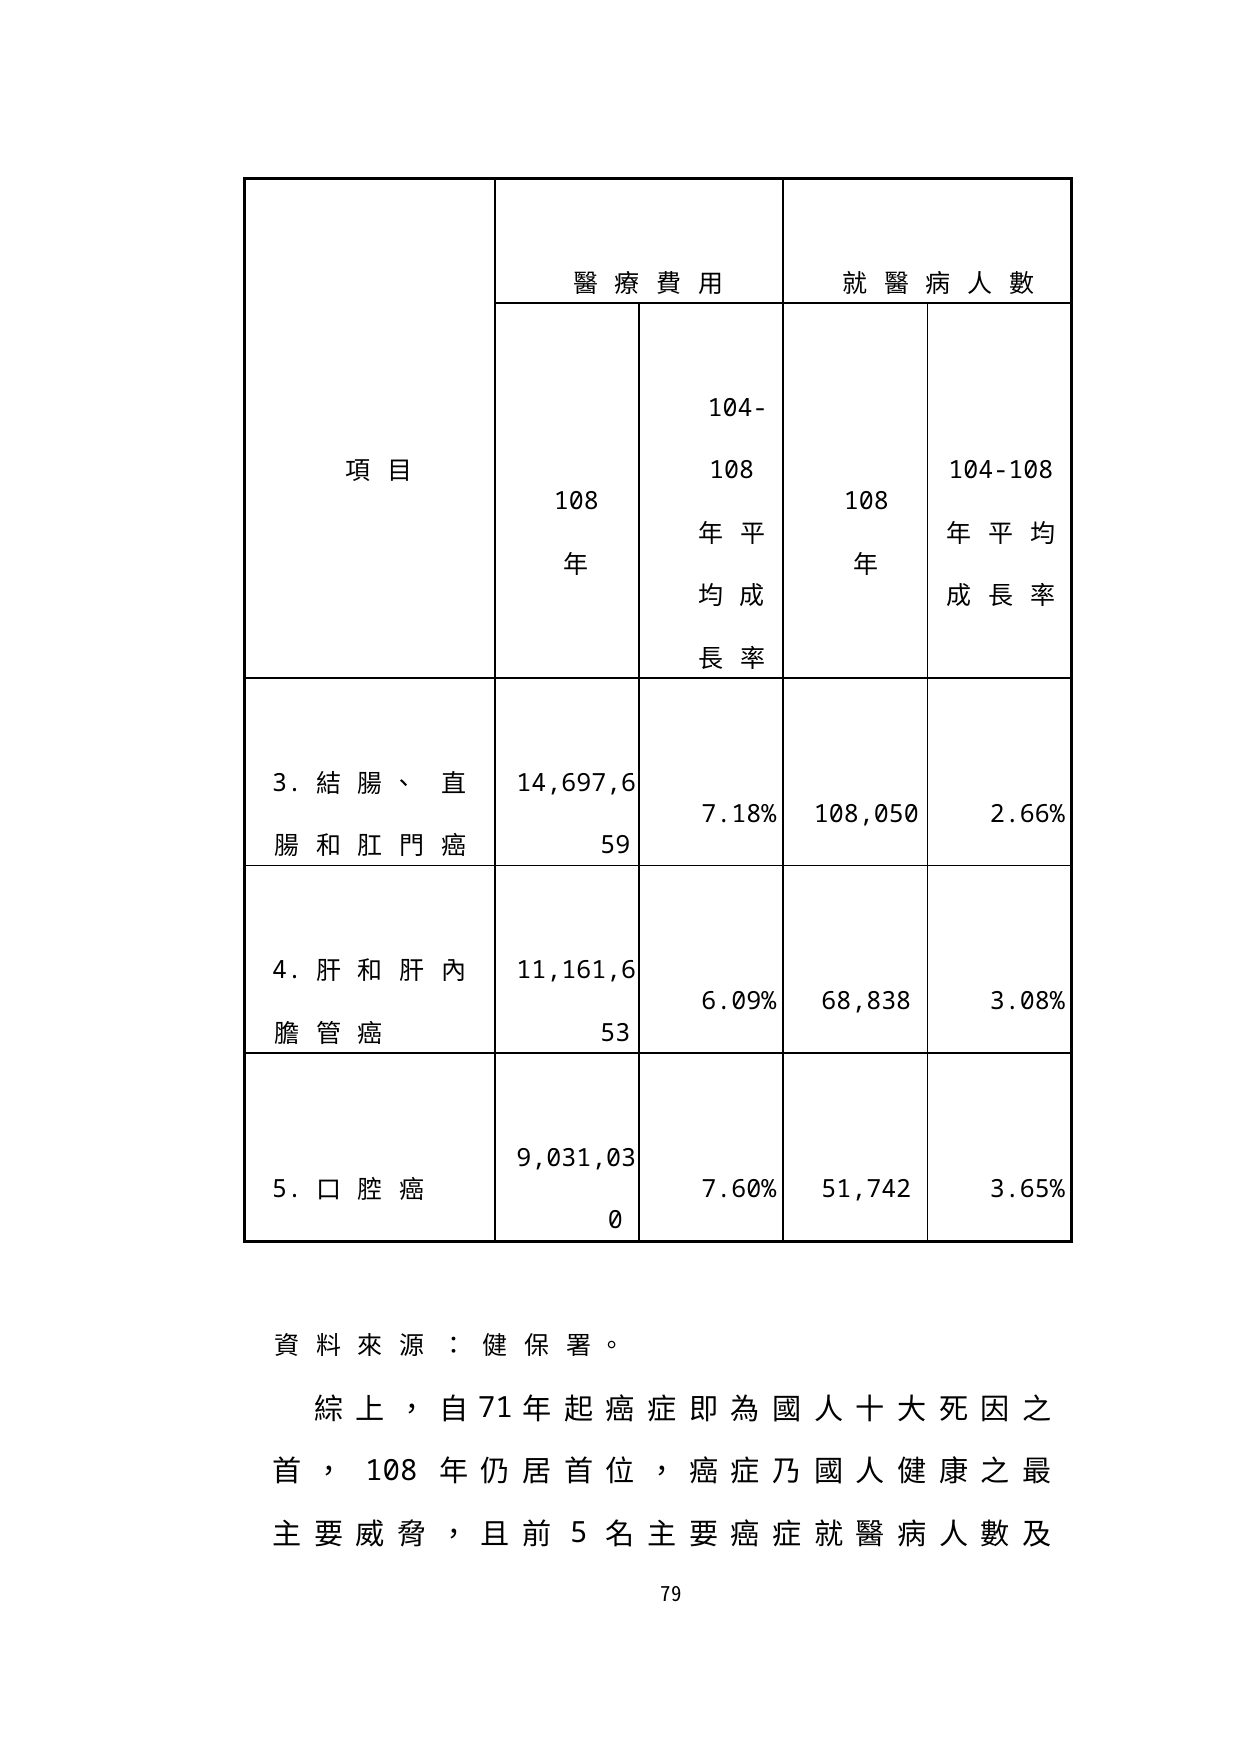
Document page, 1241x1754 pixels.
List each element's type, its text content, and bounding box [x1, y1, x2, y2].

table_cell 2.66% [928, 679, 1070, 865]
text 資料來源：健保署。 [242, 1302, 1058, 1365]
table_cell 9,031,030 [496, 1054, 638, 1240]
table_cell 104-108年平均成長率 [928, 304, 1070, 677]
table_cell 3.65% [928, 1054, 1070, 1240]
table_cell 108年 [496, 304, 638, 677]
table_cell 7.18% [640, 679, 782, 865]
text 綜上，自71年起癌症即為國人十大死因之首，108年仍居首位，癌症乃國人健康之最主要威脅，且前5名主要癌症就醫病人數及 [242, 1365, 1058, 1552]
table_header 醫療費用 [496, 180, 782, 302]
table_cell 7.60% [640, 1054, 782, 1240]
table_cell 14,697,659 [496, 679, 638, 865]
table_cell 104-108年平均成長率 [640, 304, 782, 677]
table_cell 3.08% [928, 866, 1070, 1052]
table_cell 3.結腸、直腸和肛門癌 [246, 679, 494, 865]
table_cell 4.肝和肝內膽管癌 [246, 866, 494, 1052]
table_cell 108,050 [784, 679, 927, 865]
table_header 項目 [246, 180, 494, 677]
table_header 就醫病人數 [784, 180, 1070, 302]
table_cell 11,161,653 [496, 866, 638, 1052]
table_cell 5.口腔癌 [246, 1054, 494, 1240]
table_cell 51,742 [784, 1054, 927, 1240]
table_cell 6.09% [640, 866, 782, 1052]
table_cell 68,838 [784, 866, 927, 1052]
table_cell 108年 [784, 304, 927, 677]
